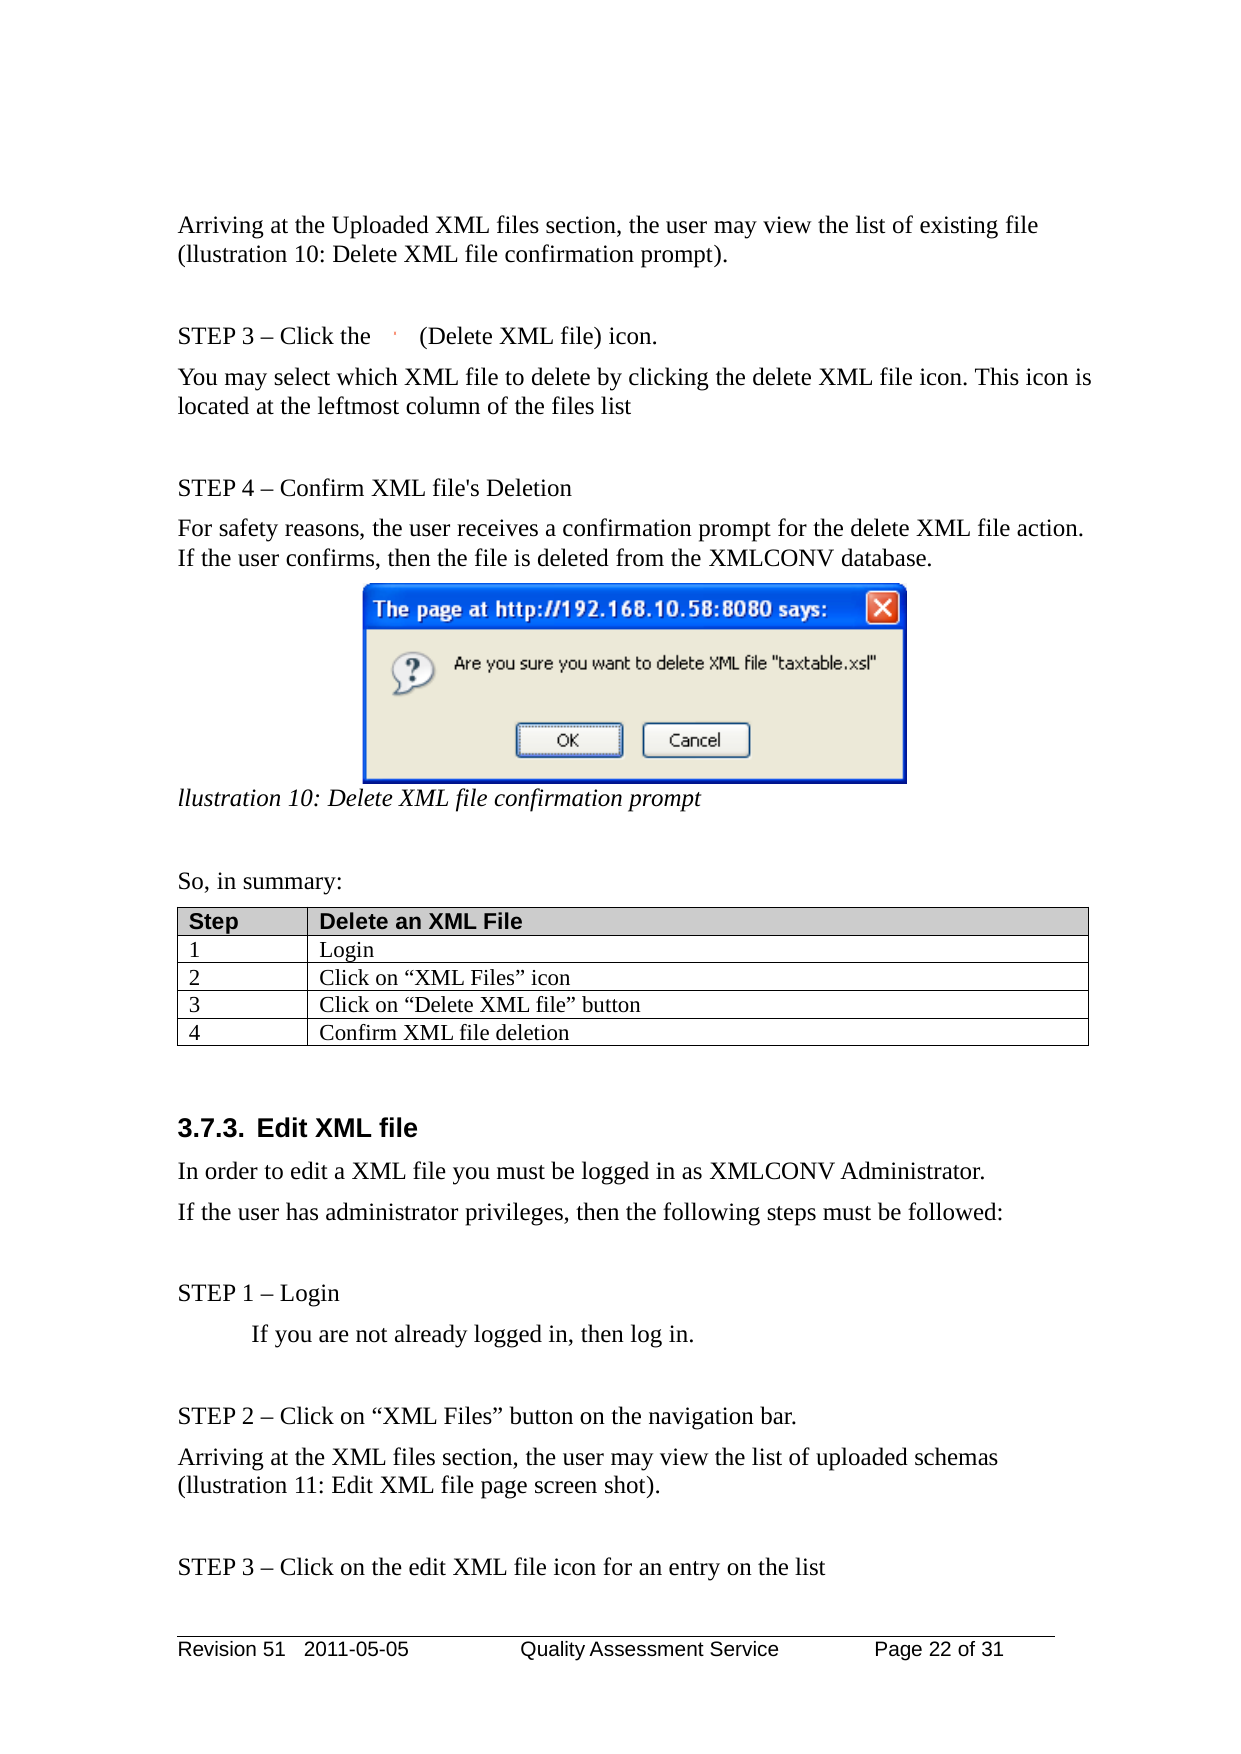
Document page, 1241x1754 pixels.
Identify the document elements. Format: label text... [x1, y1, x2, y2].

text Arriving at the XML files section, the user may view the list of uploaded schemas (llustration 11: Edit XML file page screen shot). [177, 1441, 1092, 1499]
text So, in summary: [177, 866, 1092, 895]
table_cell Login [308, 936, 1088, 962]
text llustration 10: Delete XML file confirmation prompt [177, 596, 1092, 812]
text If the user has administrator privileges, then the following steps must be followed: [177, 1196, 1092, 1225]
subtitle Edit XML file [177, 1112, 1092, 1143]
text STEP 3 – Click the (Delete XML file) icon. [177, 321, 1092, 350]
table_cell 1 [178, 936, 307, 962]
text STEP 2 – Click on “XML Files” button on the navigation bar. [177, 1401, 1092, 1429]
table_cell Click on “XML Files” icon [308, 963, 1088, 990]
table_cell 3 [178, 991, 307, 1017]
table_header Step [178, 908, 307, 935]
table_cell Click on “Delete XML file” button [308, 991, 1088, 1017]
table_header Delete an XML File [308, 908, 1088, 935]
text You may select which XML file to delete by clicking the delete XML file icon. This icon is located at the leftmost column of the files list [177, 362, 1092, 420]
text STEP 1 – Login [177, 1278, 1092, 1307]
text Arriving at the Uploaded XML files section, the user may view the list of existing file (llustration 10: Delete XML file confirmation prompt). [177, 210, 1092, 268]
text For safety reasons, the user receives a confirmation prompt for the delete XML file action. If the user confirms, then the file is deleted from the XMLCONV database. [177, 513, 1092, 571]
table_cell 4 [178, 1019, 307, 1045]
text In order to edit a XML file you must be logged in as XMLCONV Administrator. [177, 1156, 1092, 1184]
table_cell Confirm XML file deletion [308, 1019, 1088, 1045]
text If you are not already logged in, then log in. [177, 1319, 1092, 1348]
text STEP 3 – Click on the edit XML file icon for an entry on the list [177, 1552, 1092, 1581]
table_cell 2 [178, 963, 307, 990]
text STEP 4 – Confirm XML file's Deletion [177, 472, 1092, 502]
